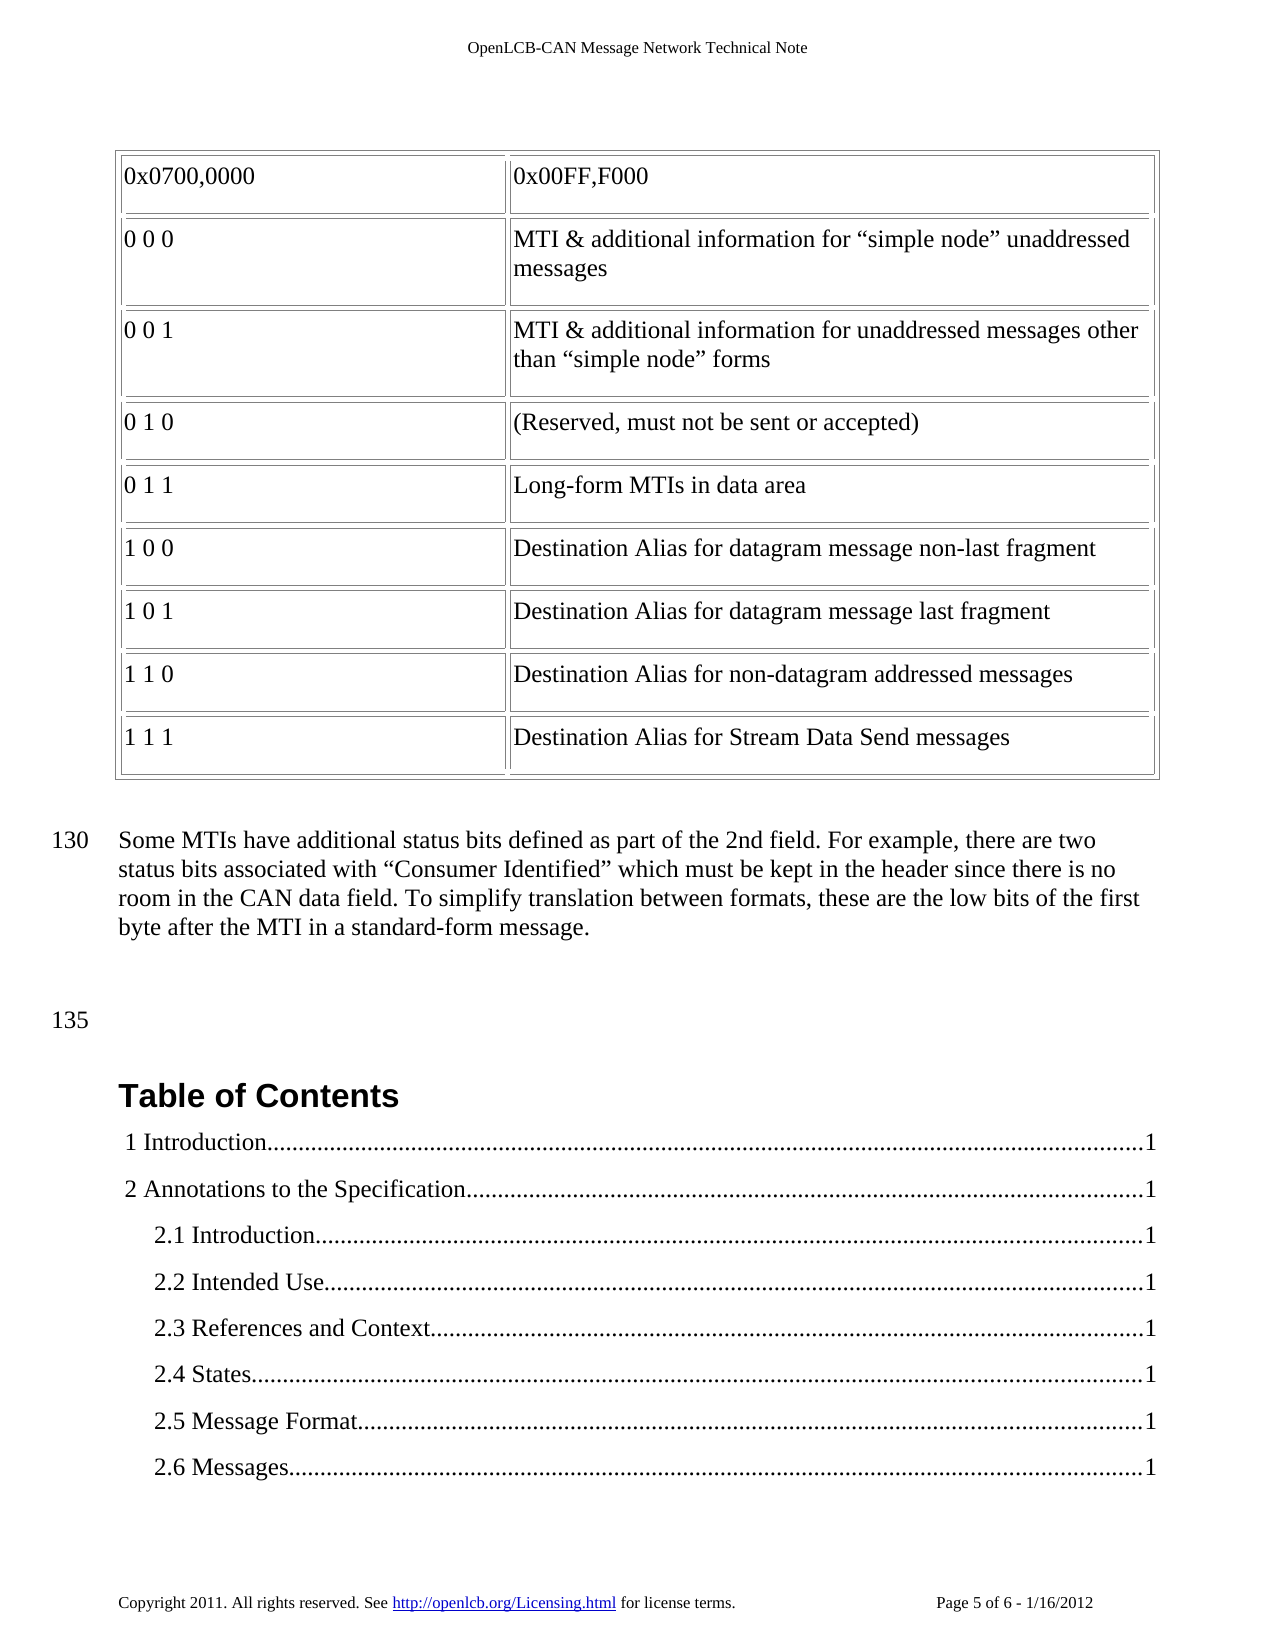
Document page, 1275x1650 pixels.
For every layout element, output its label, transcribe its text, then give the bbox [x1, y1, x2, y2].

table_cell 0 0 1 [118, 305, 508, 396]
subtitle Table of Contents [118, 1076, 1157, 1115]
table_cell (Reserved, must not be sent or accepted) [508, 396, 1157, 459]
text 2.2 Intended Use 1 [148, 1267, 1157, 1295]
text Some MTIs have additional status bits defined as part of the 2nd field. For example, there are two status bits associated with “Consumer Identified” which must be kept in the header since there is no room in the CAN data field. To simplify translation between formats, these are the low bits of the first byte after the MTI in a standard-form message. [118, 826, 1157, 941]
table_header 0x00FF,F000 [508, 151, 1157, 213]
table_cell Destination Alias for datagram message last fragment [508, 585, 1157, 648]
text 2.5 Message Format 1 [148, 1406, 1157, 1435]
table_cell 1 1 0 [118, 648, 508, 711]
table_cell MTI & additional information for “simple node” unaddressed messages [508, 213, 1157, 304]
text 2 Annotations to the Specification 1 [118, 1174, 1157, 1202]
table_cell 1 0 0 [118, 522, 508, 585]
table_cell 1 1 1 [118, 711, 508, 774]
table_cell Destination Alias for Stream Data Send messages [508, 711, 1157, 774]
text 2.3 References and Context 1 [148, 1313, 1157, 1342]
text 2.6 Messages 1 [148, 1452, 1157, 1481]
text 1 Introduction 1 [118, 1127, 1157, 1156]
table_header 0x0700,0000 [118, 151, 508, 213]
table_cell 0 1 1 [118, 459, 508, 522]
table_cell 0 1 0 [118, 396, 508, 459]
table_cell 1 0 1 [118, 585, 508, 648]
table_cell Destination Alias for non-datagram addressed messages [508, 648, 1157, 711]
table_cell MTI & additional information for unaddressed messages other than “simple node” forms [508, 305, 1157, 396]
text 2.1 Introduction 1 [148, 1220, 1157, 1249]
text 2.4 States 1 [148, 1359, 1157, 1388]
table_cell Destination Alias for datagram message non-last fragment [508, 522, 1157, 585]
table_cell 0 0 0 [118, 213, 508, 304]
table_cell Long-form MTIs in data area [508, 459, 1157, 522]
